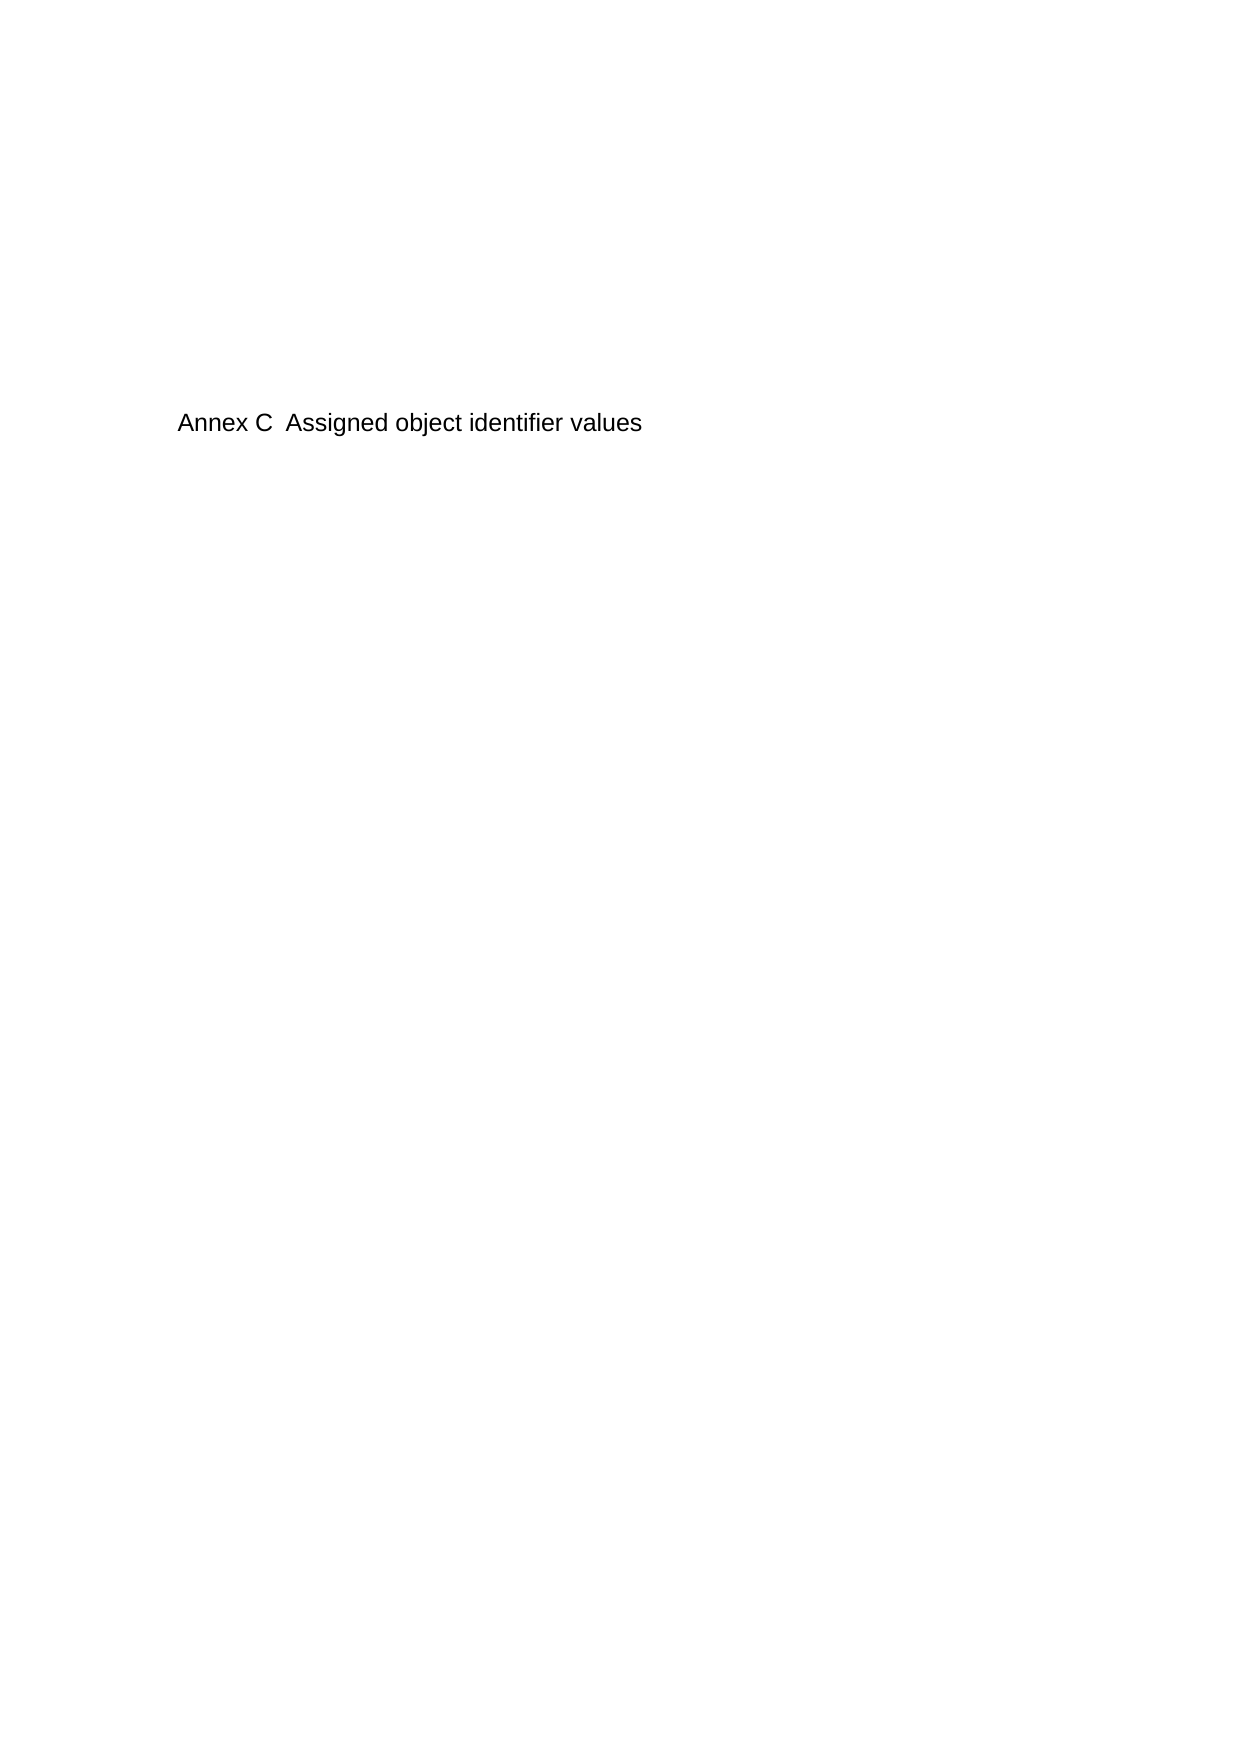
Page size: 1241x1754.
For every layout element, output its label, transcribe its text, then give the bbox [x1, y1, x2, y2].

subtitle Annex C Assigned object identifier values [177, 404, 1063, 442]
